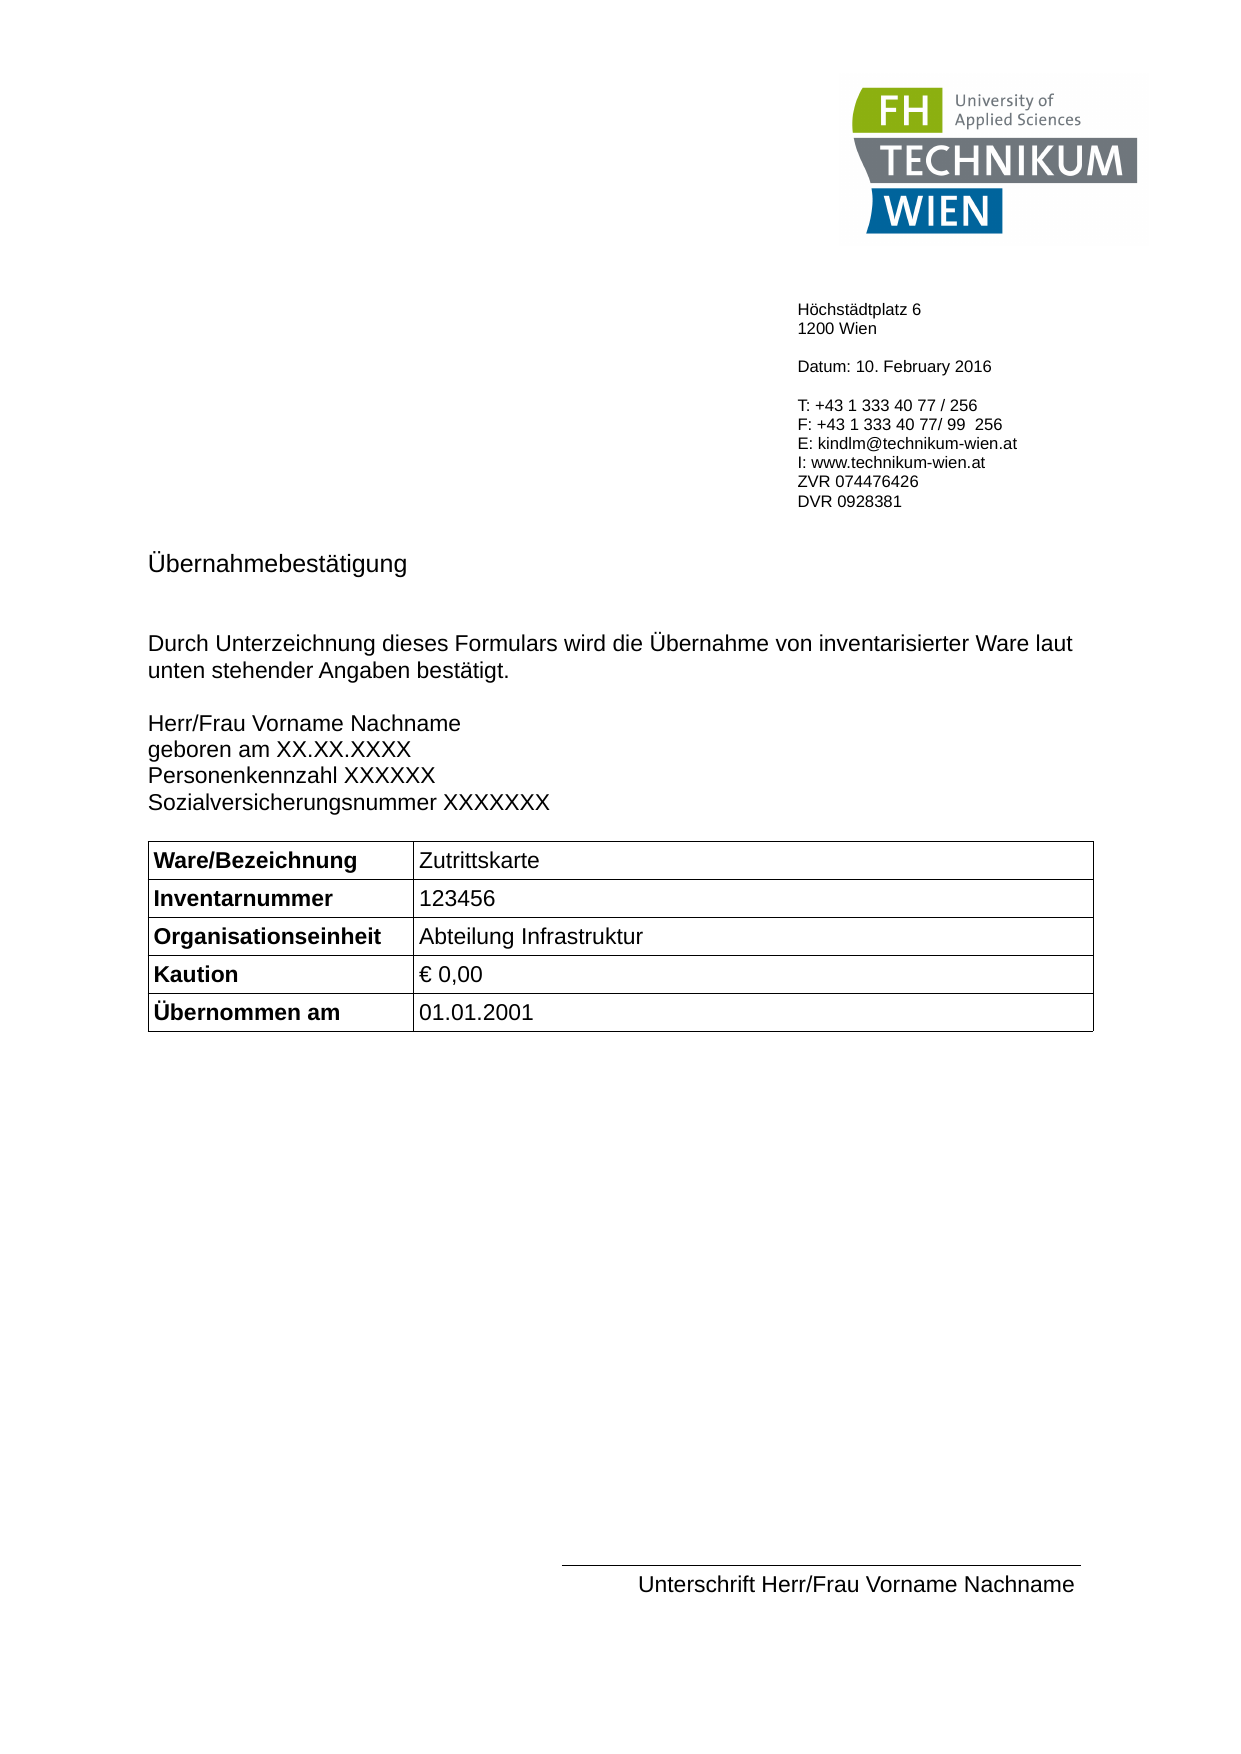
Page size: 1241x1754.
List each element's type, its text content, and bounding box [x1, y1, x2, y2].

text Übernahmebestätigung [148, 549, 1093, 578]
text Herr/Frau Vorname Nachname [148, 709, 1093, 736]
text Unterschrift Herr/Frau Vorname Nachname [568, 1571, 1075, 1597]
table_header Ware/Bezeichnung [149, 842, 413, 879]
picture [838, 73, 1150, 246]
table_cell Kaution [149, 956, 413, 993]
table_cell € 0,00 [414, 956, 1093, 993]
table_cell Übernommen am [149, 994, 413, 1031]
text Personenkennzahl XXXXXX [148, 762, 1093, 788]
table_cell 01.01.2001 [414, 994, 1093, 1031]
text T: +43 1 333 40 77 / 256 F: +43 1 333 40 77/ 99 256 E: kindlm@technikum-wien.at I: www.technikum-wien.at ZVR 074476426 DVR 0928381 [797, 396, 1093, 511]
text Datum: 10. February 2016 [797, 357, 1093, 396]
table_cell 123456 [414, 880, 1093, 917]
table_cell Abteilung Infrastruktur [414, 918, 1093, 955]
table_cell Organisationseinheit [149, 918, 413, 955]
table_header Zutrittskarte [414, 842, 1093, 879]
text Sozialversicherungsnummer XXXXXXX [148, 788, 1093, 815]
text Durch Unterzeichnung dieses Formulars wird die Übernahme von inventarisierter Ware laut unten stehender Angaben bestätigt. [148, 630, 1093, 683]
text geboren am XX.XX.XXXX [148, 736, 1093, 762]
text 1200 Wien [797, 319, 1093, 338]
table_cell Inventarnummer [149, 880, 413, 917]
text Höchstädtplatz 6 [797, 300, 1093, 319]
